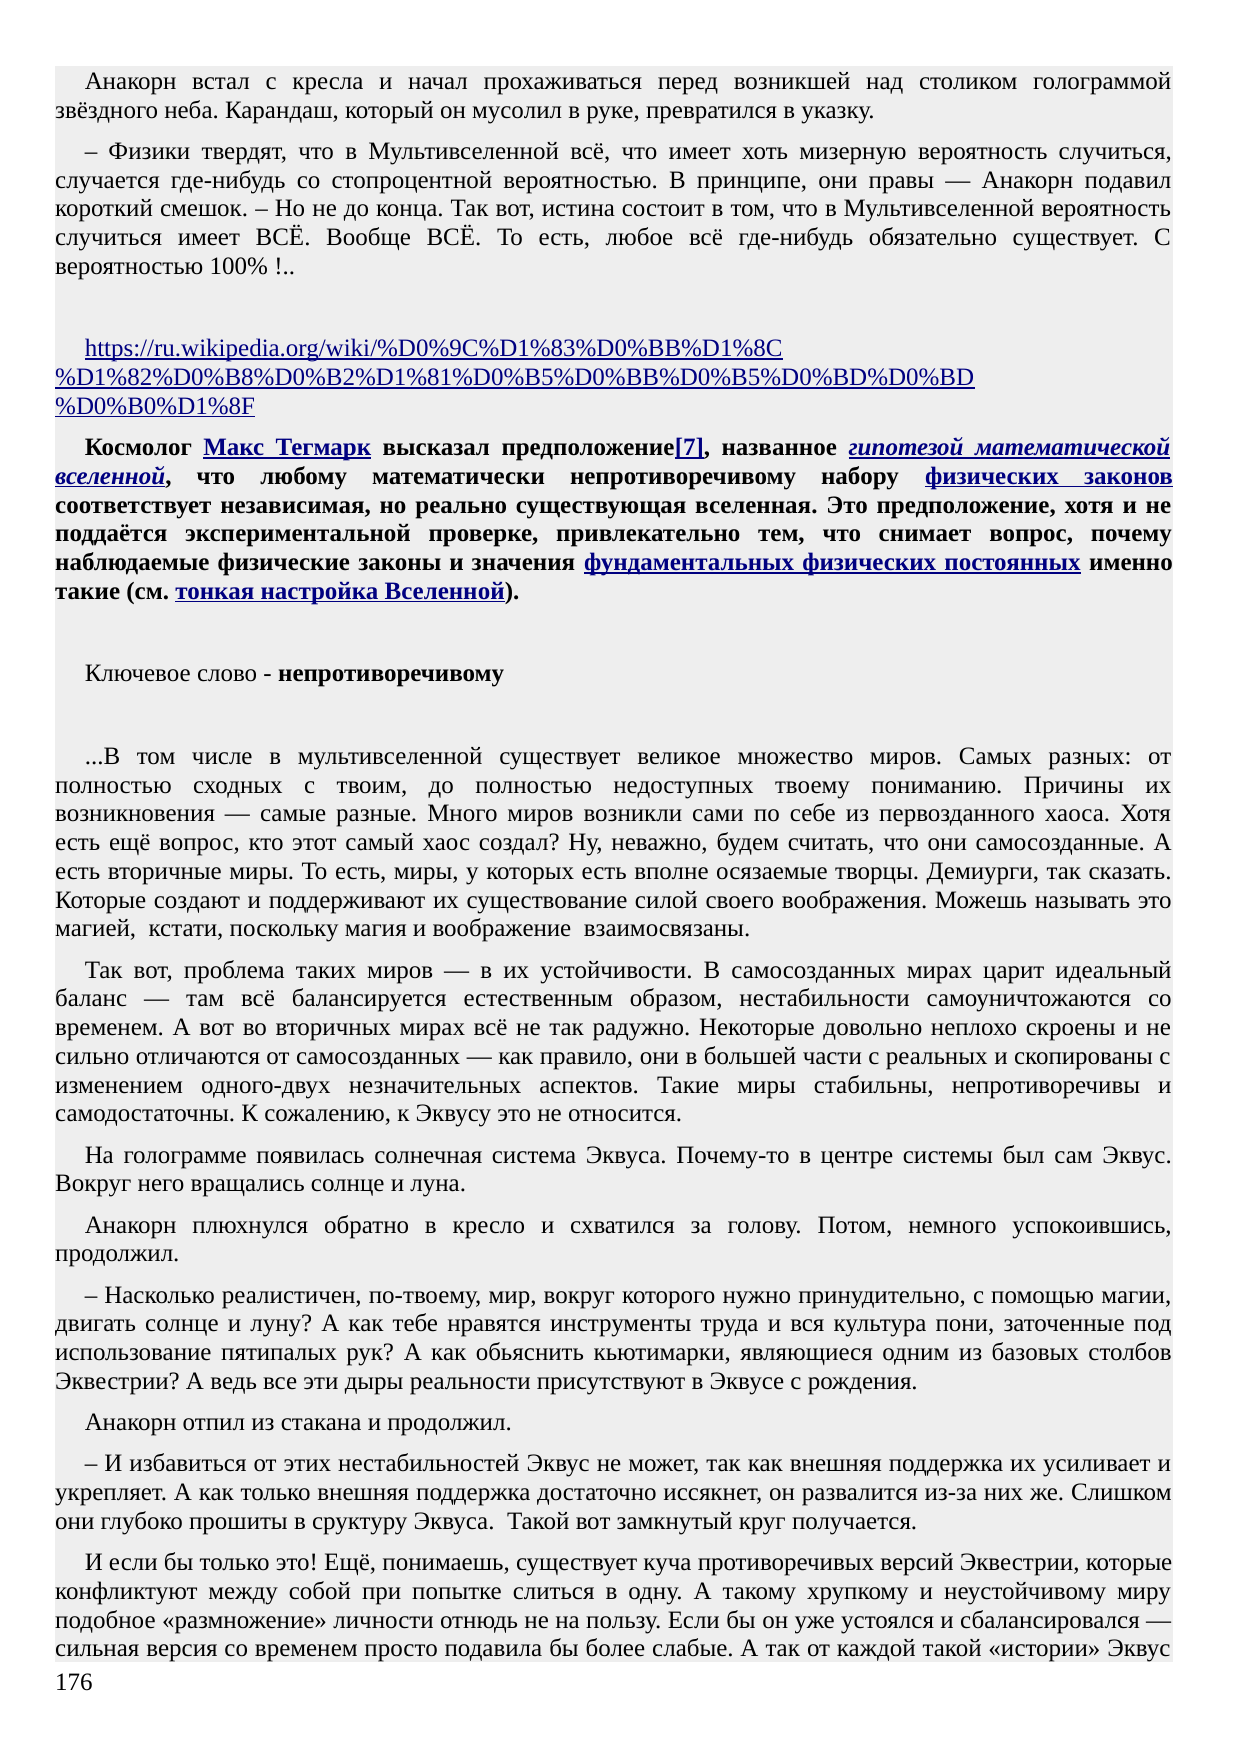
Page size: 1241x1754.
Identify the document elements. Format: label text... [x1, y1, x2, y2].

text – Физики твердят, что в Мультивселенной всё, что имеет хоть мизерную вероятность случиться, случается где-нибудь со стопроцентной вероятностью. В принципе, они правы — Анакорн подавил короткий смешок. – Но не до конца. Так вот, истина состоит в том, что в Мультивселенной вероятность случиться имеет ВСЁ. Вообще ВСЁ. То есть, любое всё где-нибудь обязательно существует. С вероятностью 100% !.. [55, 136, 1173, 280]
text На голограмме появилась солнечная система Эквуса. Почему-то в центре системы был сам Эквус. Вокруг него вращались солнце и луна. [55, 1140, 1173, 1197]
text https://ru.wikipedia.org/wiki/%D0%9C%D1%83%D0%BB%D1%8C%D1%82%D0%B8%D0%B2%D1%81%D0%B5%D0%BB%D0%B5%D0%BD%D0%BD%D0%B0%D1%8F [55, 333, 1173, 420]
text – И избавиться от этих нестабильностей Эквус не может, так как внешняя поддержка их усиливает и укрепляет. А как только внешняя поддержка достаточно иссякнет, он развалится из-за них же. Слишком они глубоко прошиты в сруктуру Эквуса. Такой вот замкнутый круг получается. [55, 1448, 1173, 1535]
text Так вот, проблема таких миров — в их устойчивости. В самосозданных мирах царит идеальный баланс — там всё балансируется естественным образом, нестабильности самоуничтожаются со временем. А вот во вторичных мирах всё не так радужно. Некоторые довольно неплохо скроены и не сильно отличаются от самосозданных — как правило, они в большей части с реальных и скопированы с изменением одного-двух незначительных аспектов. Такие миры стабильны, непротиворечивы и самодостаточны. К сожалению, к Эквусу это не относится. [55, 955, 1173, 1127]
text И если бы только это! Ещё, понимаешь, существует куча противоречивых версий Эквестрии, которые конфликтуют между собой при попытке слиться в одну. А такому хрупкому и неустойчивому миру подобное «размножение» личности отнюдь не на пользу. Если бы он уже устоялся и сбалансировался — сильная версия со временем просто подавила бы более слабые. А так от каждой такой «истории» Эквус [55, 1547, 1173, 1662]
text Космолог Макс Тегмарк высказал предположение[7], названное гипотезой математической вселенной, что любому математически непротиворечивому набору физических законов соответствует независимая, но реально существующая вселенная. Это предположение, хотя и не поддаётся экспериментальной проверке, привлекательно тем, что снимает вопрос, почему наблюдаемые физические законы и значения фундаментальных физических постоянных именно такие (см. тонкая настройка Вселенной). [55, 432, 1173, 605]
text Ключевое слово - непротиворечивому [55, 658, 1173, 687]
text Анакорн плюхнулся обратно в кресло и схватился за голову. Потом, немного успокоившись, продолжил. [55, 1210, 1173, 1267]
text Анакорн отпил из стакана и продолжил. [55, 1407, 1173, 1436]
text ...В том числе в мультивселенной существует великое множество миров. Самых разных: от полностью сходных с твоим, до полностью недоступных твоему пониманию. Причины их возникновения — самые разные. Много миров возникли сами по себе из первозданного хаоса. Хотя есть ещё вопрос, кто этот самый хаос создал? Ну, неважно, будем считать, что они самосозданные. А есть вторичные миры. То есть, миры, у которых есть вполне осязаемые творцы. Демиурги, так сказать. Которые создают и поддерживают их существование силой своего воображения. Можешь называть это магией, кстати, поскольку магия и воображение взаимосвязаны. [55, 741, 1173, 942]
text Анакорн встал с кресла и начал прохаживаться перед возникшей над столиком голограммой звёздного неба. Карандаш, который он мусолил в руке, превратился в указку. [55, 66, 1173, 123]
text – Насколько реалистичен, по-твоему, мир, вокруг которого нужно принудительно, с помощью магии, двигать солнце и луну? А как тебе нравятся инструменты труда и вся культура пони, заточенные под использование пятипалых рук? А как обьяснить кьютимарки, являющиеся одним из базовых столбов Эквестрии? А ведь все эти дыры реальности присутствуют в Эквусе с рождения. [55, 1280, 1173, 1395]
